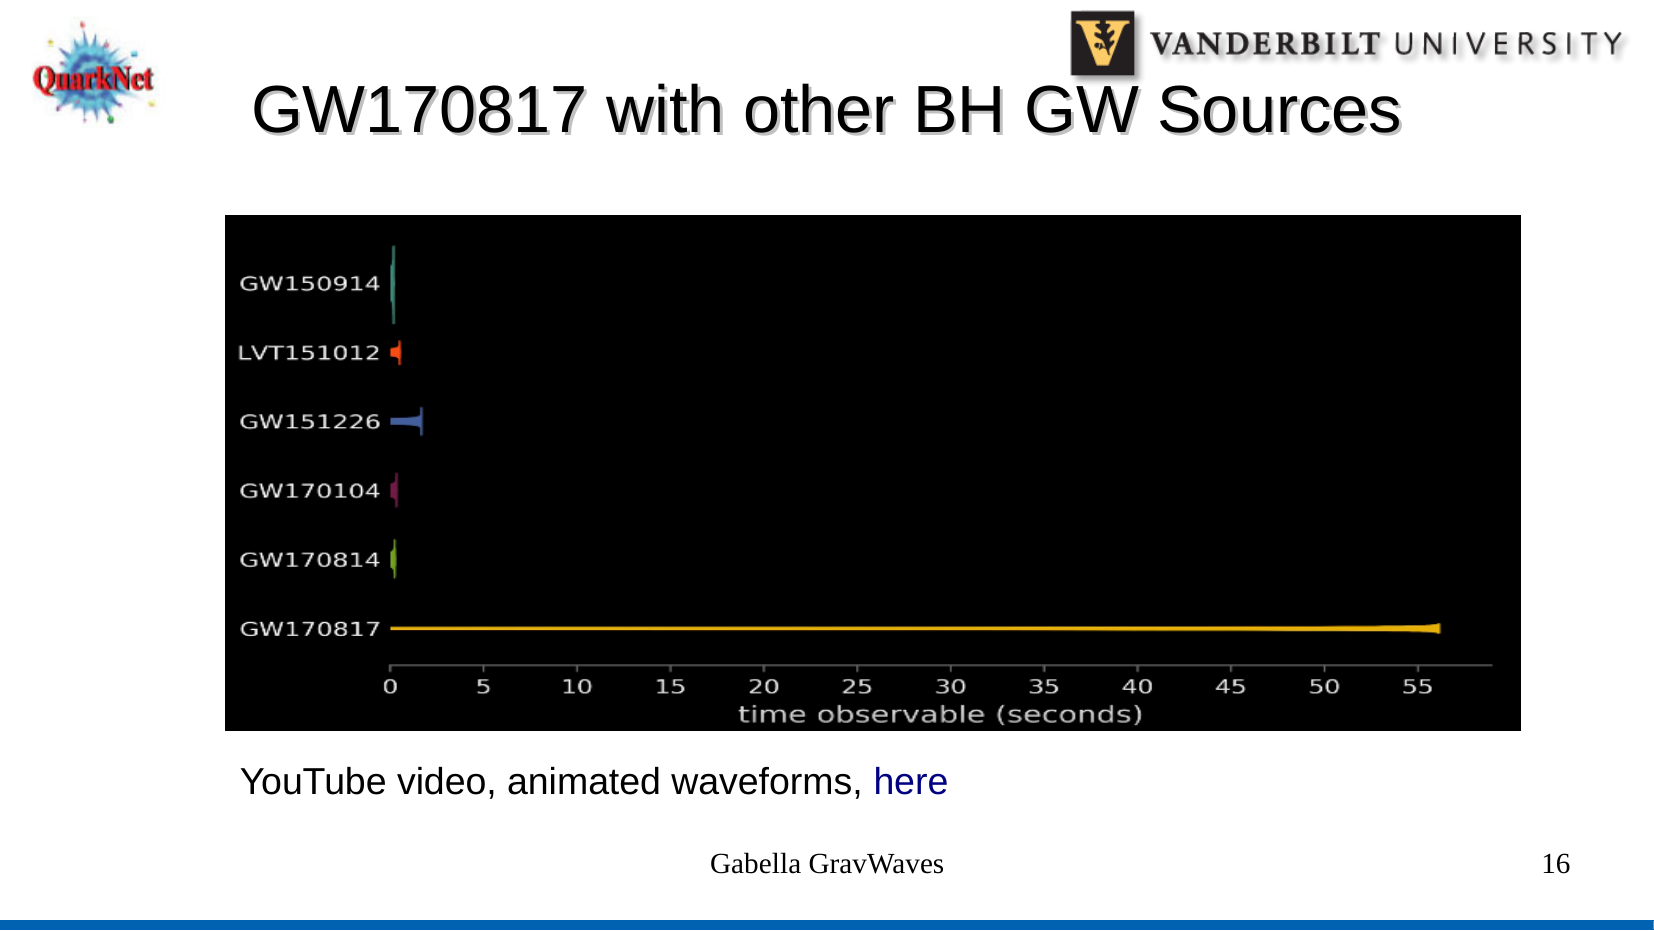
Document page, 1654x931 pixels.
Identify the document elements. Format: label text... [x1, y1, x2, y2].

text_box YouTube video, animated waveforms, here [225, 753, 964, 811]
picture [19, 16, 166, 135]
picture [1067, 8, 1637, 91]
picture [225, 215, 1521, 731]
title GW170817 with other BH GW Sources [121, 32, 1534, 186]
